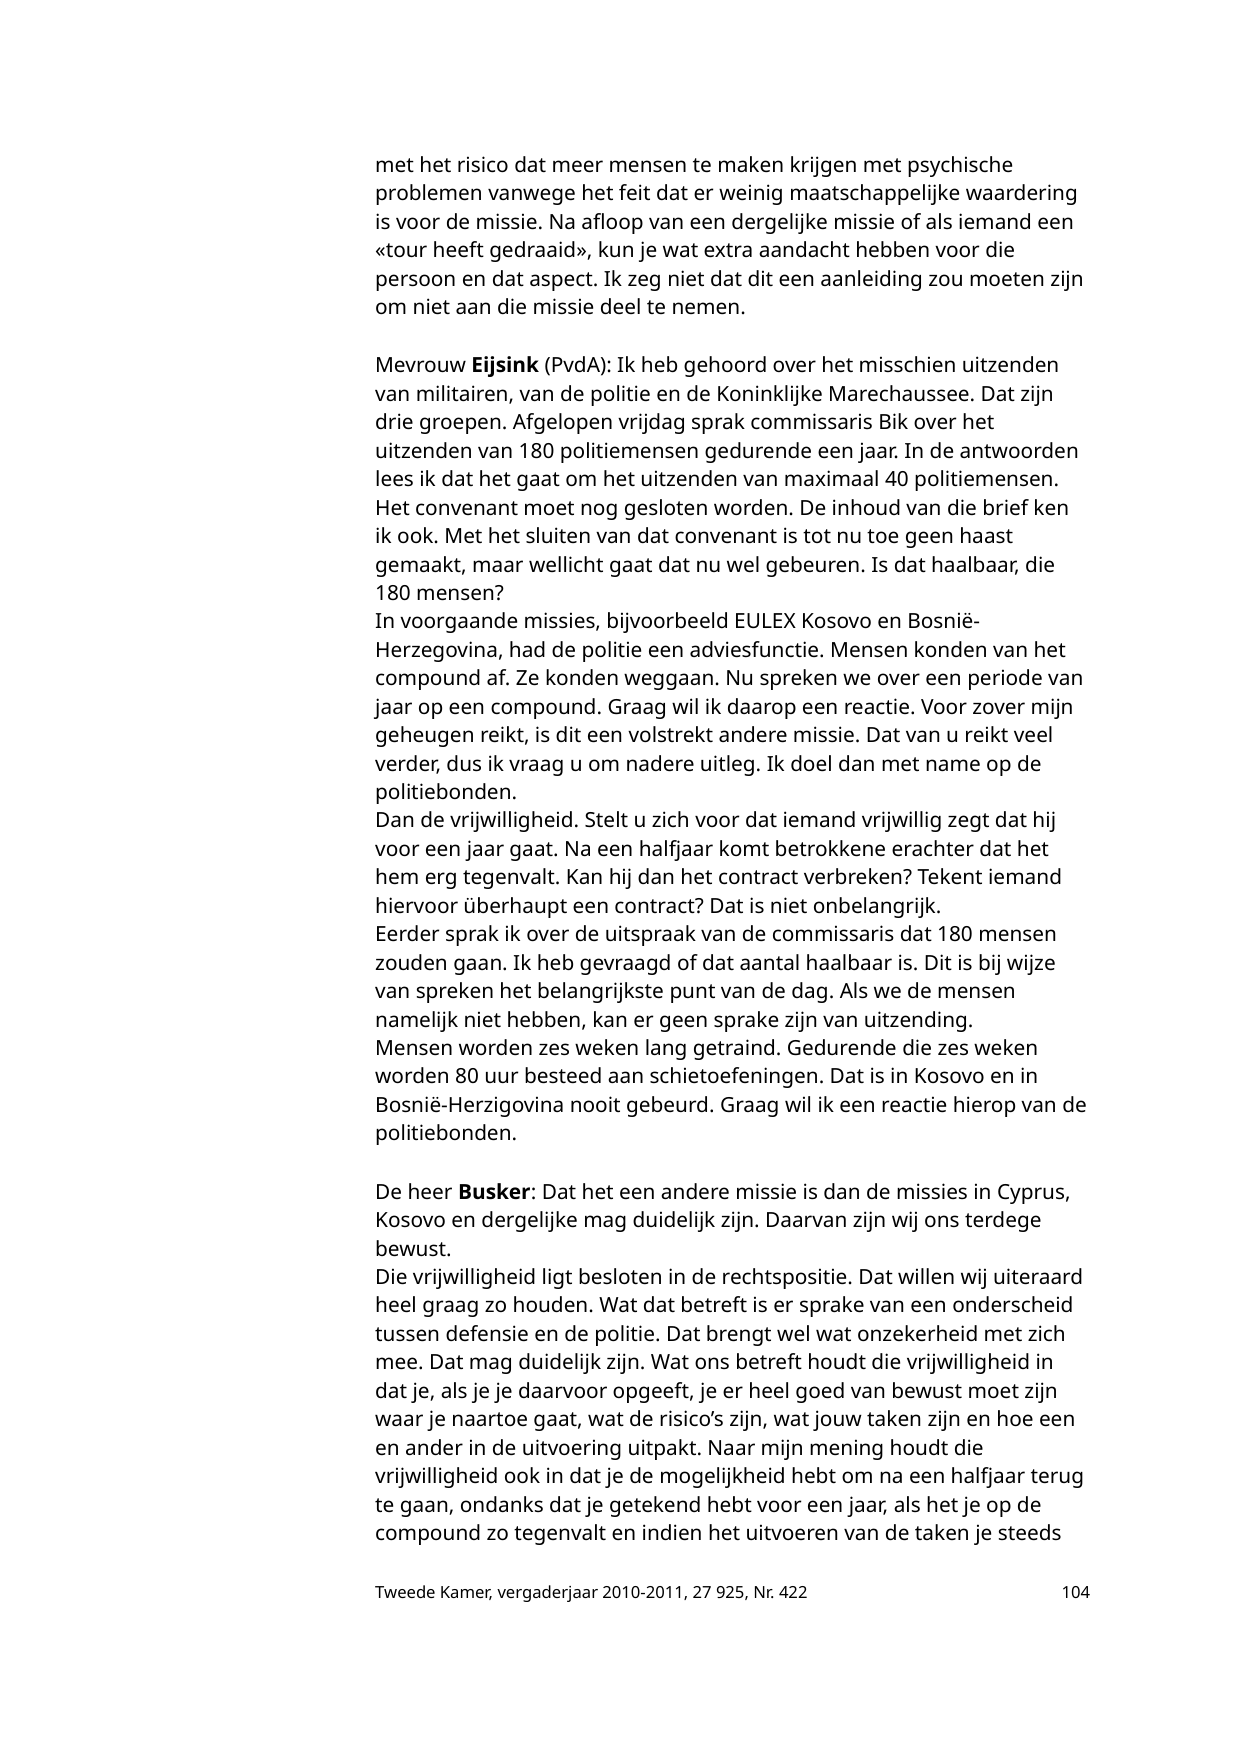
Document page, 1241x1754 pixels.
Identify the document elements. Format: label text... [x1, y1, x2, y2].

text De heer Busker: Dat het een andere missie is dan de missies in Cyprus, Kosovo en dergelijke mag duidelijk zijn. Daarvan zijn wij ons terdege bewust. [375, 1177, 1090, 1262]
text Mevrouw Eijsink (PvdA): Ik heb gehoord over het misschien uitzenden van militairen, van de politie en de Koninklijke Marechaussee. Dat zijn drie groepen. Afgelopen vrijdag sprak commissaris Bik over het uitzenden van 180 politiemensen gedurende een jaar. In de antwoorden lees ik dat het gaat om het uitzenden van maximaal 40 politiemensen. Het convenant moet nog gesloten worden. De inhoud van die brief ken ik ook. Met het sluiten van dat convenant is tot nu toe geen haast gemaakt, maar wellicht gaat dat nu wel gebeuren. Is dat haalbaar, die 180 mensen? [375, 351, 1090, 607]
text met het risico dat meer mensen te maken krijgen met psychische problemen vanwege het feit dat er weinig maatschappelijke waardering is voor de missie. Na afloop van een dergelijke missie of als iemand een «tour heeft gedraaid», kun je wat extra aandacht hebben voor die persoon en dat aspect. Ik zeg niet dat dit een aanleiding zou moeten zijn om niet aan die missie deel te nemen. [375, 150, 1090, 321]
text Dan de vrijwilligheid. Stelt u zich voor dat iemand vrijwillig zegt dat hij voor een jaar gaat. Na een halfjaar komt betrokkene erachter dat het hem erg tegenvalt. Kan hij dan het contract verbreken? Tekent iemand hiervoor überhaupt een contract? Dat is niet onbelangrijk. [375, 806, 1090, 919]
text Mensen worden zes weken lang getraind. Gedurende die zes weken worden 80 uur besteed aan schietoefeningen. Dat is in Kosovo en in Bosnië-Herzigovina nooit gebeurd. Graag wil ik een reactie hierop van de politiebonden. [375, 1033, 1090, 1147]
text Die vrijwilligheid ligt besloten in de rechtspositie. Dat willen wij uiteraard heel graag zo houden. Wat dat betreft is er sprake van een onderscheid tussen defensie en de politie. Dat brengt wel wat onzekerheid met zich mee. Dat mag duidelijk zijn. Wat ons betreft houdt die vrijwilligheid in dat je, als je je daarvoor opgeeft, je er heel goed van bewust moet zijn waar je naartoe gaat, wat de risico’s zijn, wat jouw taken zijn en hoe een en ander in de uitvoering uitpakt. Naar mijn mening houdt die vrijwilligheid ook in dat je de mogelijkheid hebt om na een halfjaar terug te gaan, ondanks dat je getekend hebt voor een jaar, als het je op de compound zo tegenvalt en indien het uitvoeren van de taken je steeds [375, 1262, 1090, 1547]
text In voorgaande missies, bijvoorbeeld EULEX Kosovo en Bosnië-Herzegovina, had de politie een adviesfunctie. Mensen konden van het compound af. Ze konden weggaan. Nu spreken we over een periode van jaar op een compound. Graag wil ik daarop een reactie. Voor zover mijn geheugen reikt, is dit een volstrekt andere missie. Dat van u reikt veel verder, dus ik vraag u om nadere uitleg. Ik doel dan met name op de politiebonden. [375, 607, 1090, 806]
text Eerder sprak ik over de uitspraak van de commissaris dat 180 mensen zouden gaan. Ik heb gevraagd of dat aantal haalbaar is. Dit is bij wijze van spreken het belangrijkste punt van de dag. Als we de mensen namelijk niet hebben, kan er geen sprake zijn van uitzending. [375, 919, 1090, 1033]
